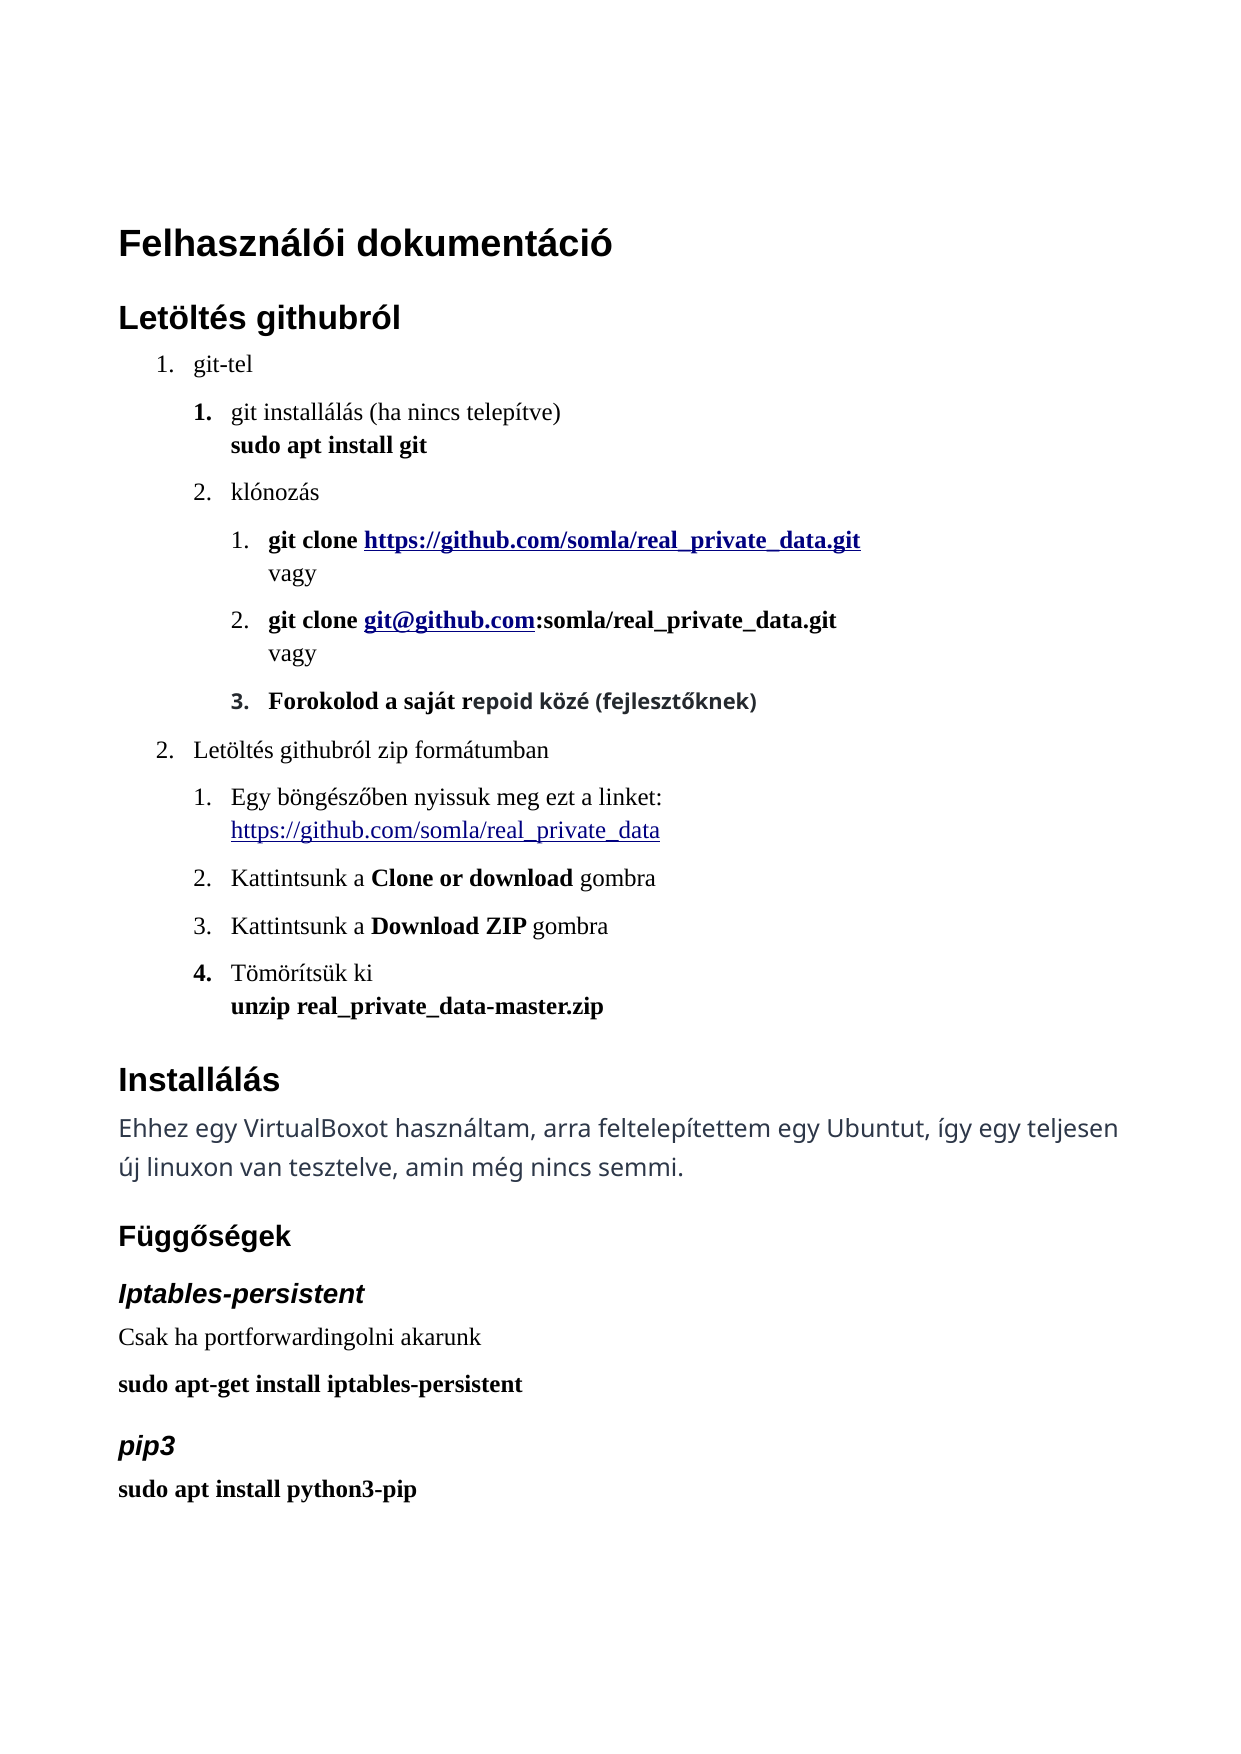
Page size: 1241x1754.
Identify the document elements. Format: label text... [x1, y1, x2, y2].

text sudo apt install python3-pip [118, 1474, 1122, 1502]
list Egy böngészőben nyissuk meg ezt a linket: https://github.com/somla/real_private_data [193, 782, 1122, 844]
list Kattintsunk a Download ZIP gombra [193, 911, 1122, 939]
list klónozás [193, 477, 1122, 506]
subtitle pip3 [118, 1429, 1122, 1461]
list Forokolod a saját repoid közé (fejlesztőknek) [231, 686, 1122, 716]
text Csak ha portforwardingolni akarunk [118, 1322, 1122, 1350]
text sudo apt-get install iptables-persistent [118, 1369, 1122, 1398]
list git clone https://github.com/somla/real_private_data.git vagy [231, 525, 1122, 587]
subtitle Függőségek [118, 1218, 1122, 1252]
subtitle Letöltés githubról [118, 298, 1122, 337]
subtitle Felhasználói dokumentáció [118, 221, 1122, 264]
subtitle Installálás [118, 1060, 1122, 1098]
list git clone git@github.com:somla/real_private_data.git vagy [231, 606, 1122, 667]
list git-tel [156, 349, 1122, 378]
list git installálás (ha nincs telepítve) sudo apt install git [193, 397, 1122, 458]
list Tömörítsük ki unzip real_private_data-master.zip [193, 958, 1122, 1020]
list Kattintsunk a Clone or download gombra [193, 863, 1122, 892]
text Ehhez egy VirtualBoxot használtam, arra feltelepítettem egy Ubuntut, így egy teljesen új linuxon van tesztelve, amin még nincs semmi. [118, 1111, 1122, 1184]
subtitle Iptables-persistent [118, 1277, 1122, 1309]
list Letöltés githubról zip formátumban [156, 735, 1122, 764]
